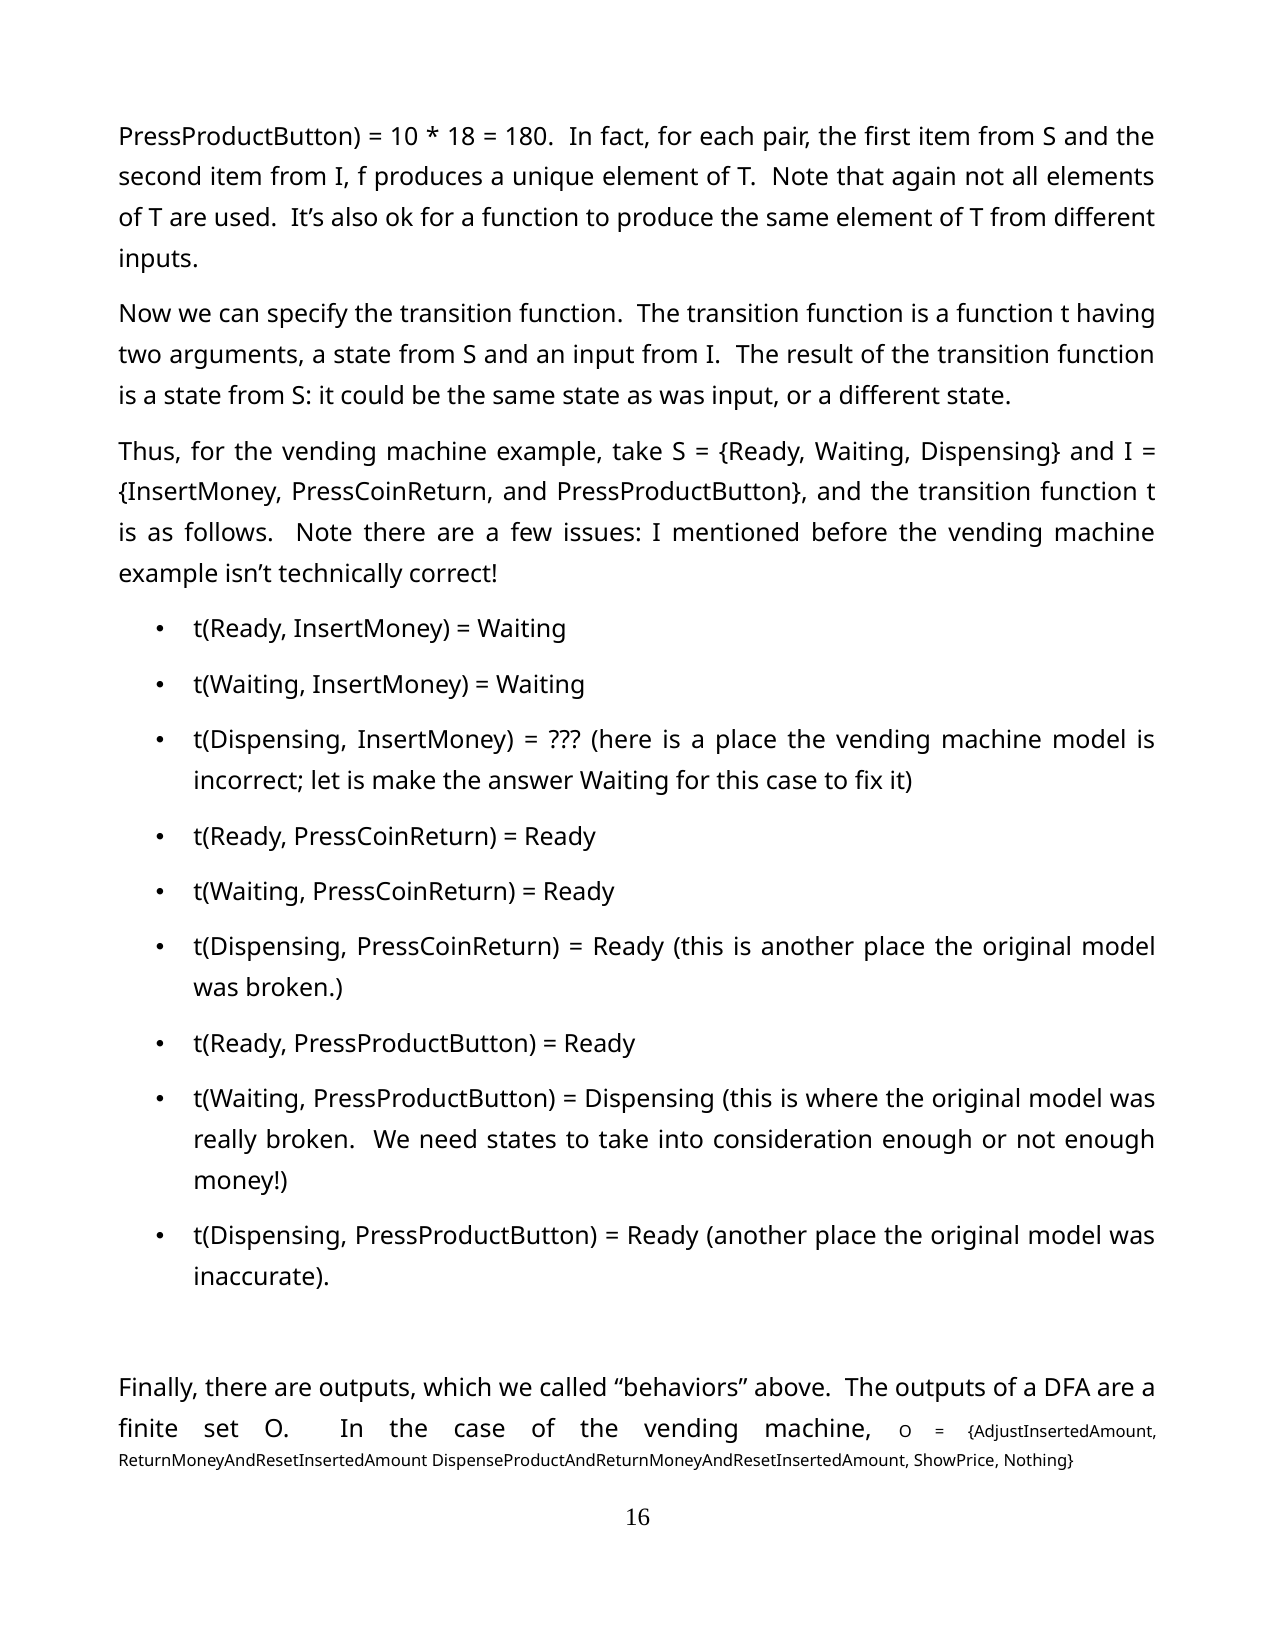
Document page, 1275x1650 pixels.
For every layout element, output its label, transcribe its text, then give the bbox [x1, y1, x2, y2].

list t(Ready, InsertMoney) = Waiting [156, 611, 1157, 645]
list t(Ready, PressProductButton) = Ready [156, 1025, 1157, 1059]
list t(Waiting, InsertMoney) = Waiting [156, 666, 1157, 701]
text Thus, for the vending machine example, take S = {Ready, Waiting, Dispensing} and I = {InsertMoney, PressCoinReturn, and PressProductButton}, and the transition function t is as follows. Note there are a few issues: I mentioned before the vending machine example isn’t technically correct! [118, 433, 1157, 590]
text Finally, there are outputs, which we called “behaviors” above. The outputs of a DFA are a finite set O. In the case of the vending machine, O = {AdjustInsertedAmount, ReturnMoneyAndResetInsertedAmount DispenseProductAndReturnMoneyAndResetInsertedAmount, ShowPrice, Nothing} [118, 1369, 1157, 1471]
list t(Dispensing, InsertMoney) = ??? (here is a place the vending machine model is incorrect; let is make the answer Waiting for this case to fix it) [156, 722, 1157, 797]
list t(Waiting, PressCoinReturn) = Ready [156, 873, 1157, 908]
list t(Ready, PressCoinReturn) = Ready [156, 818, 1157, 852]
list t(Dispensing, PressProductButton) = Ready (another place the original model was inaccurate). [156, 1218, 1157, 1293]
text PressProductButton) = 10 * 18 = 180. In fact, for each pair, the first item from S and the second item from I, f produces a unique element of T. Note that again not all elements of T are used. It’s also ok for a function to produce the same element of T from different inputs. [118, 118, 1157, 275]
list t(Dispensing, PressCoinReturn) = Ready (this is another place the original model was broken.) [156, 929, 1157, 1004]
text Now we can specify the transition function. The transition function is a function t having two arguments, a state from S and an input from I. The result of the transition function is a state from S: it could be the same state as was input, or a different state. [118, 296, 1157, 412]
list t(Waiting, PressProductButton) = Dispensing (this is where the original model was really broken. We need states to take into consideration enough or not enough money!) [156, 1081, 1157, 1196]
